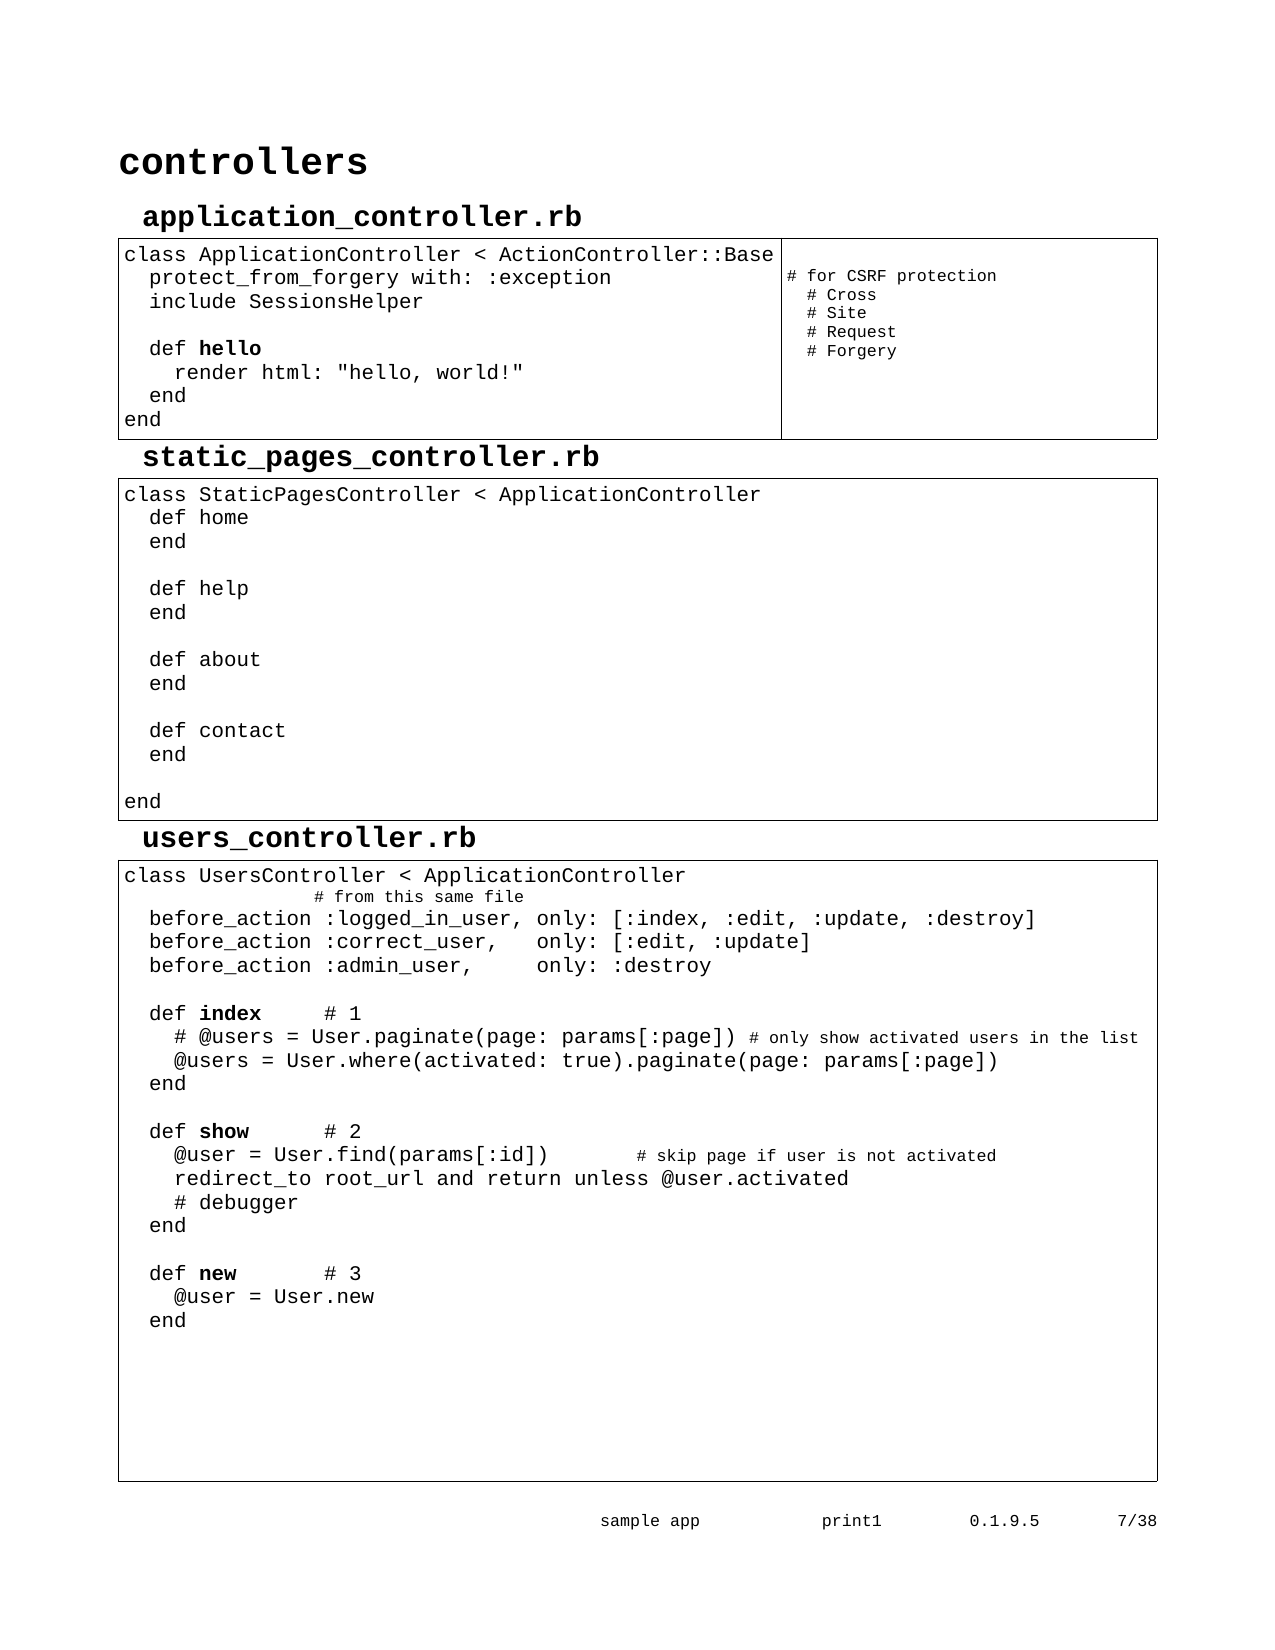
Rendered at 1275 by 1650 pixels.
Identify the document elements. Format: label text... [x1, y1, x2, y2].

table_header class UsersController < ApplicationController # from this same file before_action :logged_in_user, only: [:index, :edit, :update, :destroy] before_action :correct_user, only: [:edit, :update] before_action :admin_user, only: :destroy def index # 1 # @users = User.paginate(page: params[:page]) # only show activated users in the list @users = User.where(activated: true).paginate(page: params[:page]) end def show # 2 @user = User.find(params[:id]) # skip page if user is not activated redirect_to root_url and return unless @user.activated # debugger end def new # 3 @user = User.new end [119, 861, 1157, 1481]
table_header class ApplicationController < ActionController::Base protect_from_forgery with: :exception include SessionsHelper def hello render html: "hello, world!" end end [119, 239, 781, 438]
subtitle users_controller.rb [142, 823, 1157, 857]
table_header # for CSRF protection # Cross # Site # Request # Forgery [782, 239, 1157, 438]
subtitle static_pages_controller.rb [142, 441, 1157, 475]
table_header class StaticPagesController < ApplicationController def home end def help end def about end def contact end end [119, 479, 1157, 820]
subtitle controllers [118, 143, 1157, 186]
subtitle application_controller.rb [142, 201, 1157, 235]
